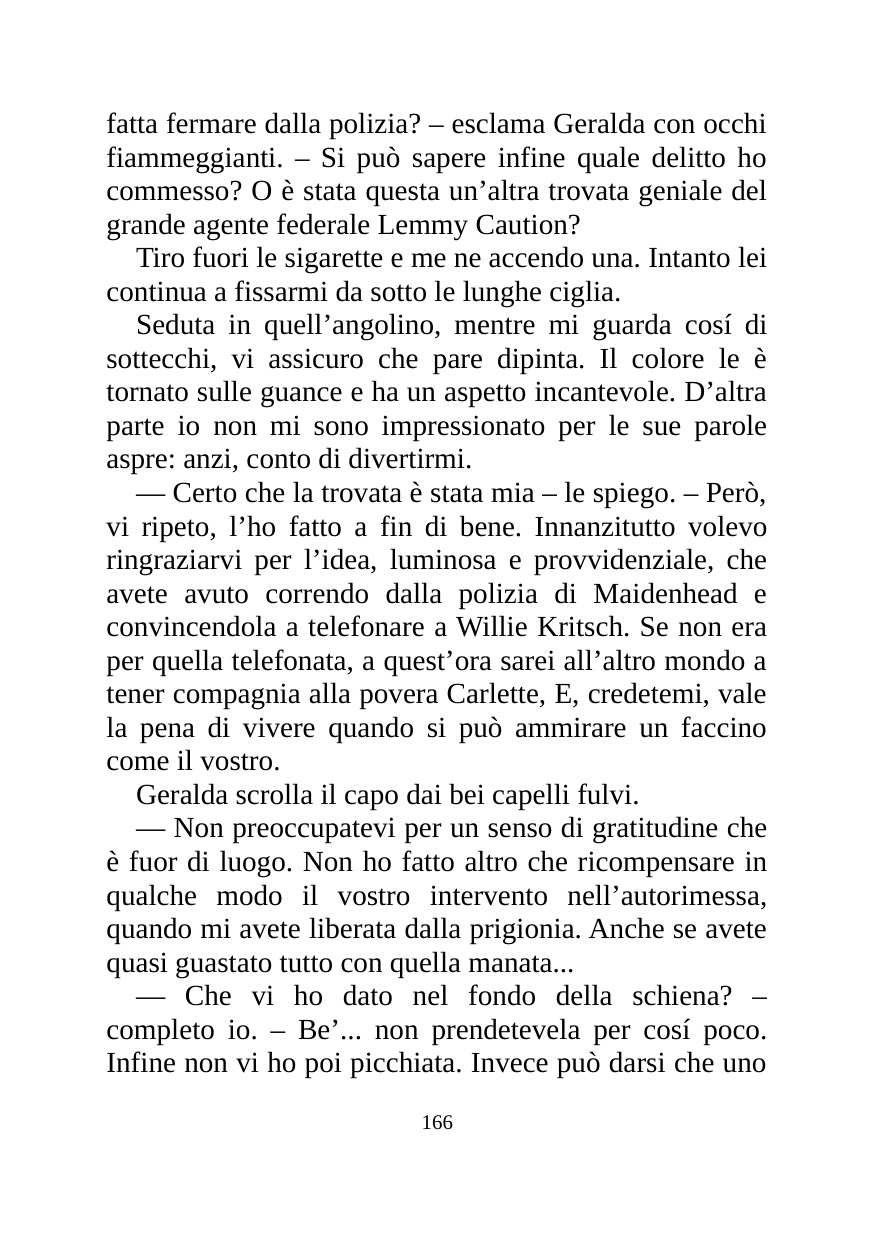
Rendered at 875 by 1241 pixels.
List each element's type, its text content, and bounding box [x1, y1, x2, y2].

text Geralda scrolla il capo dai bei capelli fulvi. [106, 777, 768, 811]
text — Che vi ho dato nel fondo della schiena? – completo io. – Be’... non prendetevela per cosí poco. Infine non vi ho poi picchiata. Invece può darsi che uno [106, 978, 768, 1079]
text Seduta in quell’angolino, mentre mi guarda cosí di sottecchi, vi assicuro che pare dipinta. Il colore le è tornato sulle guance e ha un aspetto incantevole. D’altra parte io non mi sono impressionato per le sue parole aspre: anzi, conto di divertirmi. [106, 307, 768, 475]
text fatta fermare dalla polizia? – esclama Geralda con occhi fiammeggianti. – Si può sapere infine quale delitto ho commesso? O è stata questa un’altra trovata geniale del grande agente federale Lemmy Caution? [106, 106, 768, 240]
text — Non preoccupatevi per un senso di gratitudine che è fuor di luogo. Non ho fatto altro che ricompensare in qualche modo il vostro intervento nell’autorimessa, quando mi avete liberata dalla prigionia. Anche se avete quasi guastato tutto con quella manata... [106, 811, 768, 978]
text Tiro fuori le sigarette e me ne accendo una. Intanto lei continua a fissarmi da sotto le lunghe ciglia. [106, 240, 768, 307]
text — Certo che la trovata è stata mia – le spiego. – Però, vi ripeto, l’ho fatto a fin di bene. Innanzitutto volevo ringraziarvi per l’idea, luminosa e provvidenziale, che avete avuto correndo dalla polizia di Maidenhead e convincendola a telefonare a Willie Kritsch. Se non era per quella telefonata, a quest’ora sarei all’altro mondo a tener compagnia alla povera Carlette, E, credetemi, vale la pena di vivere quando si può ammirare un faccino come il vostro. [106, 475, 768, 777]
